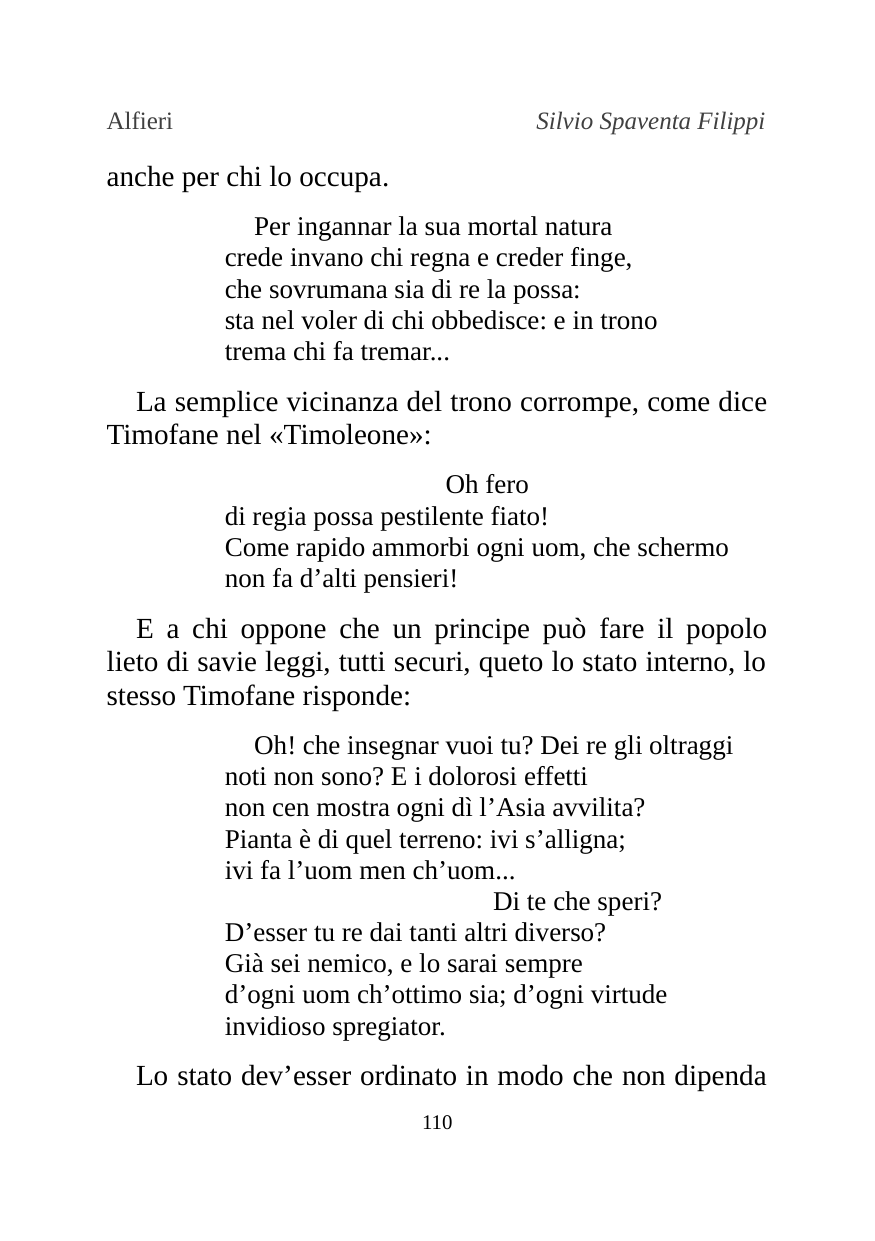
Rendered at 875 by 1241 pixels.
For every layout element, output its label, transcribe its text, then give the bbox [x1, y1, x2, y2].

text Lo stato dev’esser ordinato in modo che non dipenda [106, 1058, 768, 1092]
text Oh! che insegnar vuoi tu? Dei re gli oltraggi noti non sono? E i dolorosi effetti non cen mostra ogni dì l’Asia avvilita? Pianta è di quel terreno: ivi s’alligna; ivi fa l’uom men ch’uom... [224, 729, 768, 885]
text E a chi oppone che un principe può fare il popolo lieto di savie leggi, tutti securi, queto lo stato interno, lo stesso Timofane risponde: [106, 611, 768, 712]
text Oh fero [445, 469, 768, 500]
text di regia possa pestilente fiato! Come rapido ammorbi ogni uom, che schermo non fa d’alti pensieri! [224, 500, 768, 593]
text Per ingannar la sua mortal natura crede invano chi regna e creder finge, che sovrumana sia di re la possa: sta nel voler di chi obbedisce: e in trono trema chi fa tremar... [224, 210, 768, 366]
text D’esser tu re dai tanti altri diverso? Già sei nemico, e lo sarai sempre d’ogni uom ch’ottimo sia; d’ogni virtude invidioso spregiator. [224, 916, 768, 1041]
text Di te che speri? [463, 885, 768, 916]
text La semplice vicinanza del trono corrompe, come dice Timofane nel «Timoleone»: [106, 384, 768, 451]
text anche per chi lo occupa. [106, 159, 768, 193]
